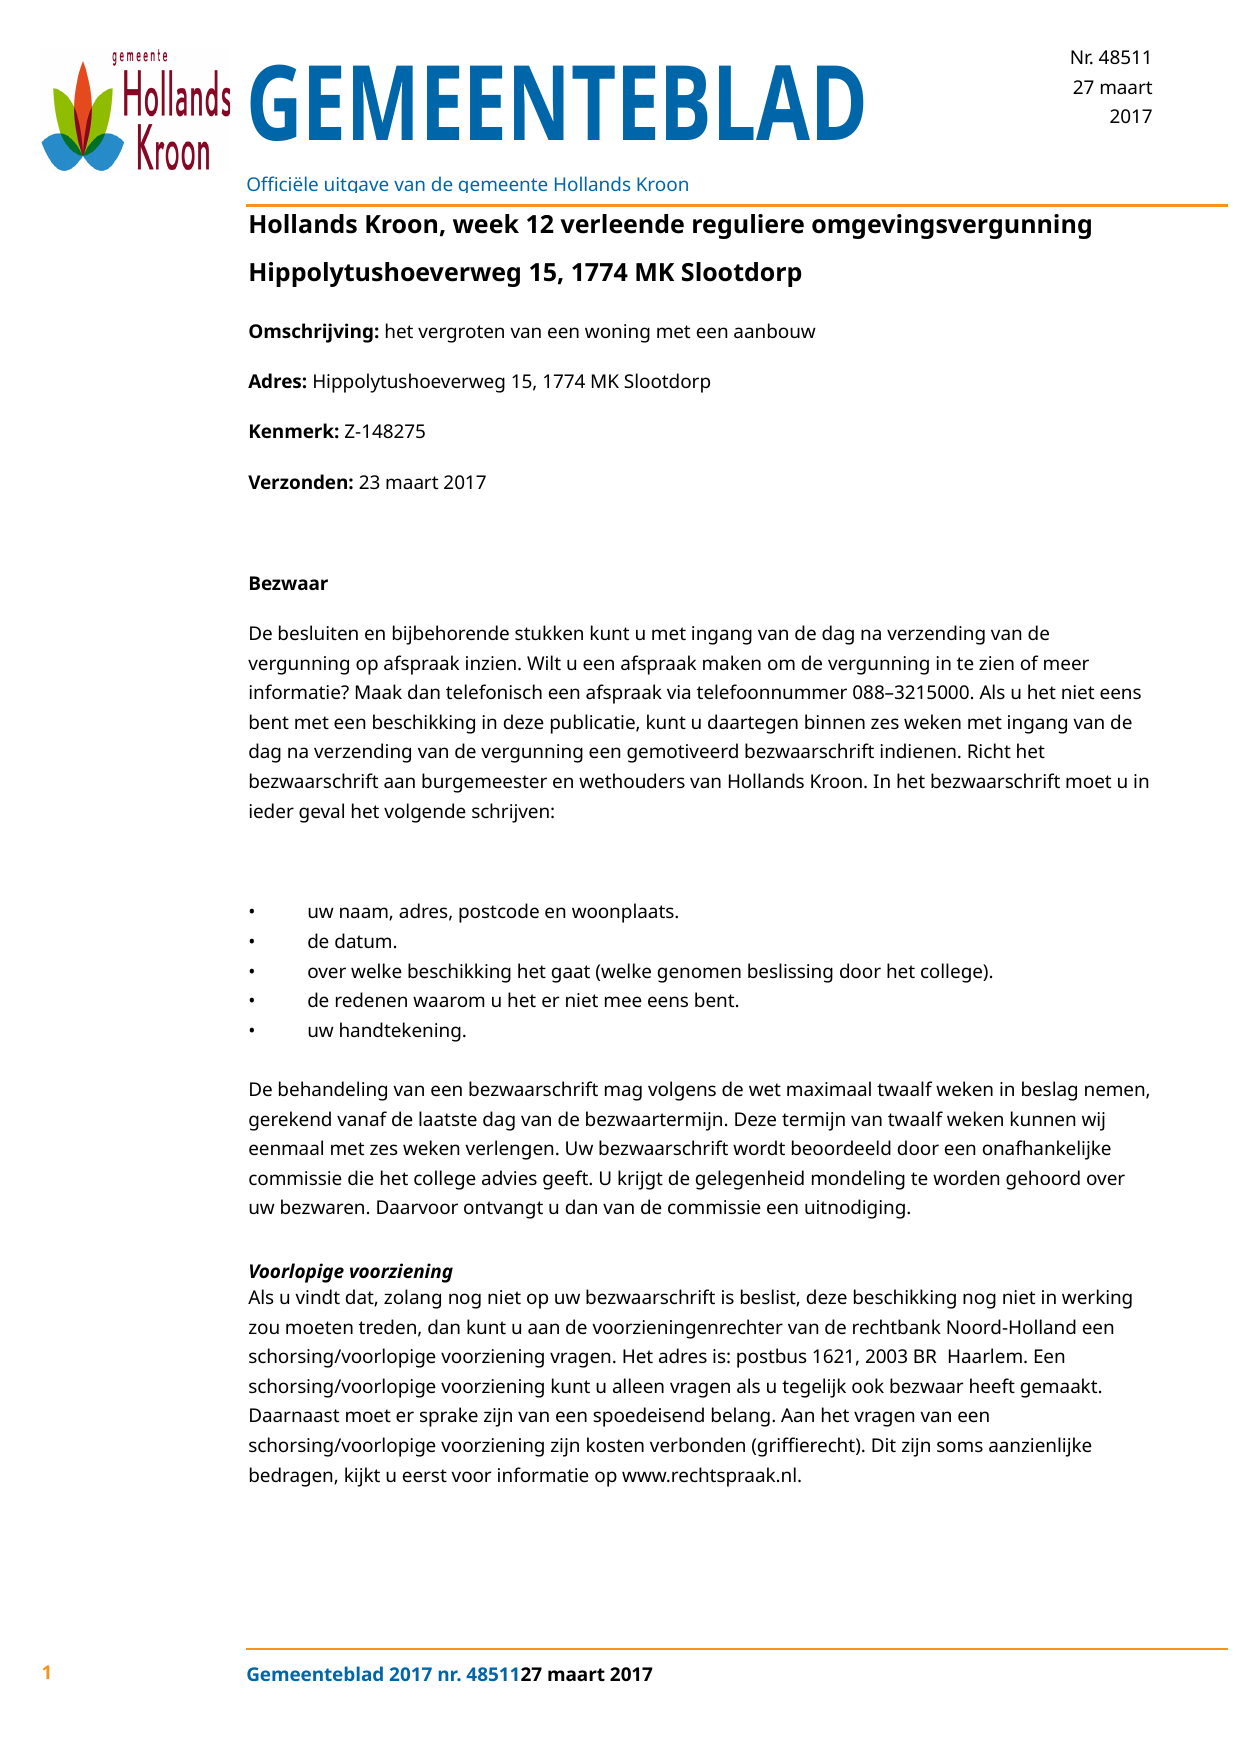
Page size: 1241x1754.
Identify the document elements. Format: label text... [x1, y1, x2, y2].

text Hollands Kroon, week 12 verleende reguliere omgevingsvergunning Hippolytushoeverweg 15, 1774 MK Slootdorp [248, 207, 1152, 288]
text De besluiten en bijbehorende stukken kunt u met ingang van de dag na verzending van de vergunning op afspraak inzien. Wilt u een afspraak maken om de vergunning in te zien of meer informatie? Maak dan telefonisch een afspraak via telefoonnummer 088–3215000. Als u het niet eens bent met een beschikking in deze publicatie, kunt u daartegen binnen zes weken met ingang van de dag na verzending van de vergunning een gemotiveerd bezwaarschrift indienen. Richt het bezwaarschrift aan burgemeester en wethouders van Hollands Kroon. In het bezwaarschrift moet u in ieder geval het volgende schrijven: [248, 620, 1152, 824]
text Voorlopige voorziening [248, 1258, 1152, 1284]
text Adres: Hippolytushoeverweg 15, 1774 MK Slootdorp [248, 368, 1152, 394]
text Bezwaar [248, 570, 1152, 596]
text Kenmerk: Z-148275 [248, 419, 1152, 444]
picture [41, 47, 231, 172]
text De behandeling van een bezwaarschrift mag volgens de wet maximaal twaalf weken in beslag nemen, gerekend vanaf de laatste dag van de bezwaartermijn. Deze termijn van twaalf weken kunnen wij eenmaal met zes weken verlengen. Uw bezwaarschrift wordt beoordeeld door een onafhankelijke commissie die het college advies geeft. U krijgt de gelegenheid mondeling te worden gehoord over uw bezwaren. Daarvoor ontvangt u dan van de commissie een uitnodiging. [248, 1076, 1152, 1220]
text Omschrijving: het vergroten van een woning met een aanbouw [248, 318, 1152, 344]
list de redenen waarom u het er niet mee eens bent. [248, 987, 1152, 1013]
text Verzonden: 23 maart 2017 [248, 469, 1152, 495]
list uw handtekening. [248, 1017, 1152, 1043]
list uw naam, adres, postcode en woonplaats. [248, 899, 1152, 924]
text Als u vindt dat, zolang nog niet op uw bezwaarschrift is beslist, deze beschikking nog niet in werking zou moeten treden, dan kunt u aan de voorzieningenrechter van de rechtbank Noord-Holland een schorsing/voorlopige voorziening vragen. Het adres is: postbus 1621, 2003 BR Haarlem. Een schorsing/voorlopige voorziening kunt u alleen vragen als u tegelijk ook bezwaar heeft gemaakt. Daarnaast moet er sprake zijn van een spoedeisend belang. Aan het vragen van een schorsing/voorlopige voorziening zijn kosten verbonden (griffierecht). Dit zijn soms aanzienlijke bedragen, kijkt u eerst voor informatie op www.rechtspraak.nl. [248, 1284, 1152, 1487]
list over welke beschikking het gaat (welke genomen beslissing door het college). [248, 958, 1152, 984]
list de datum. [248, 928, 1152, 954]
